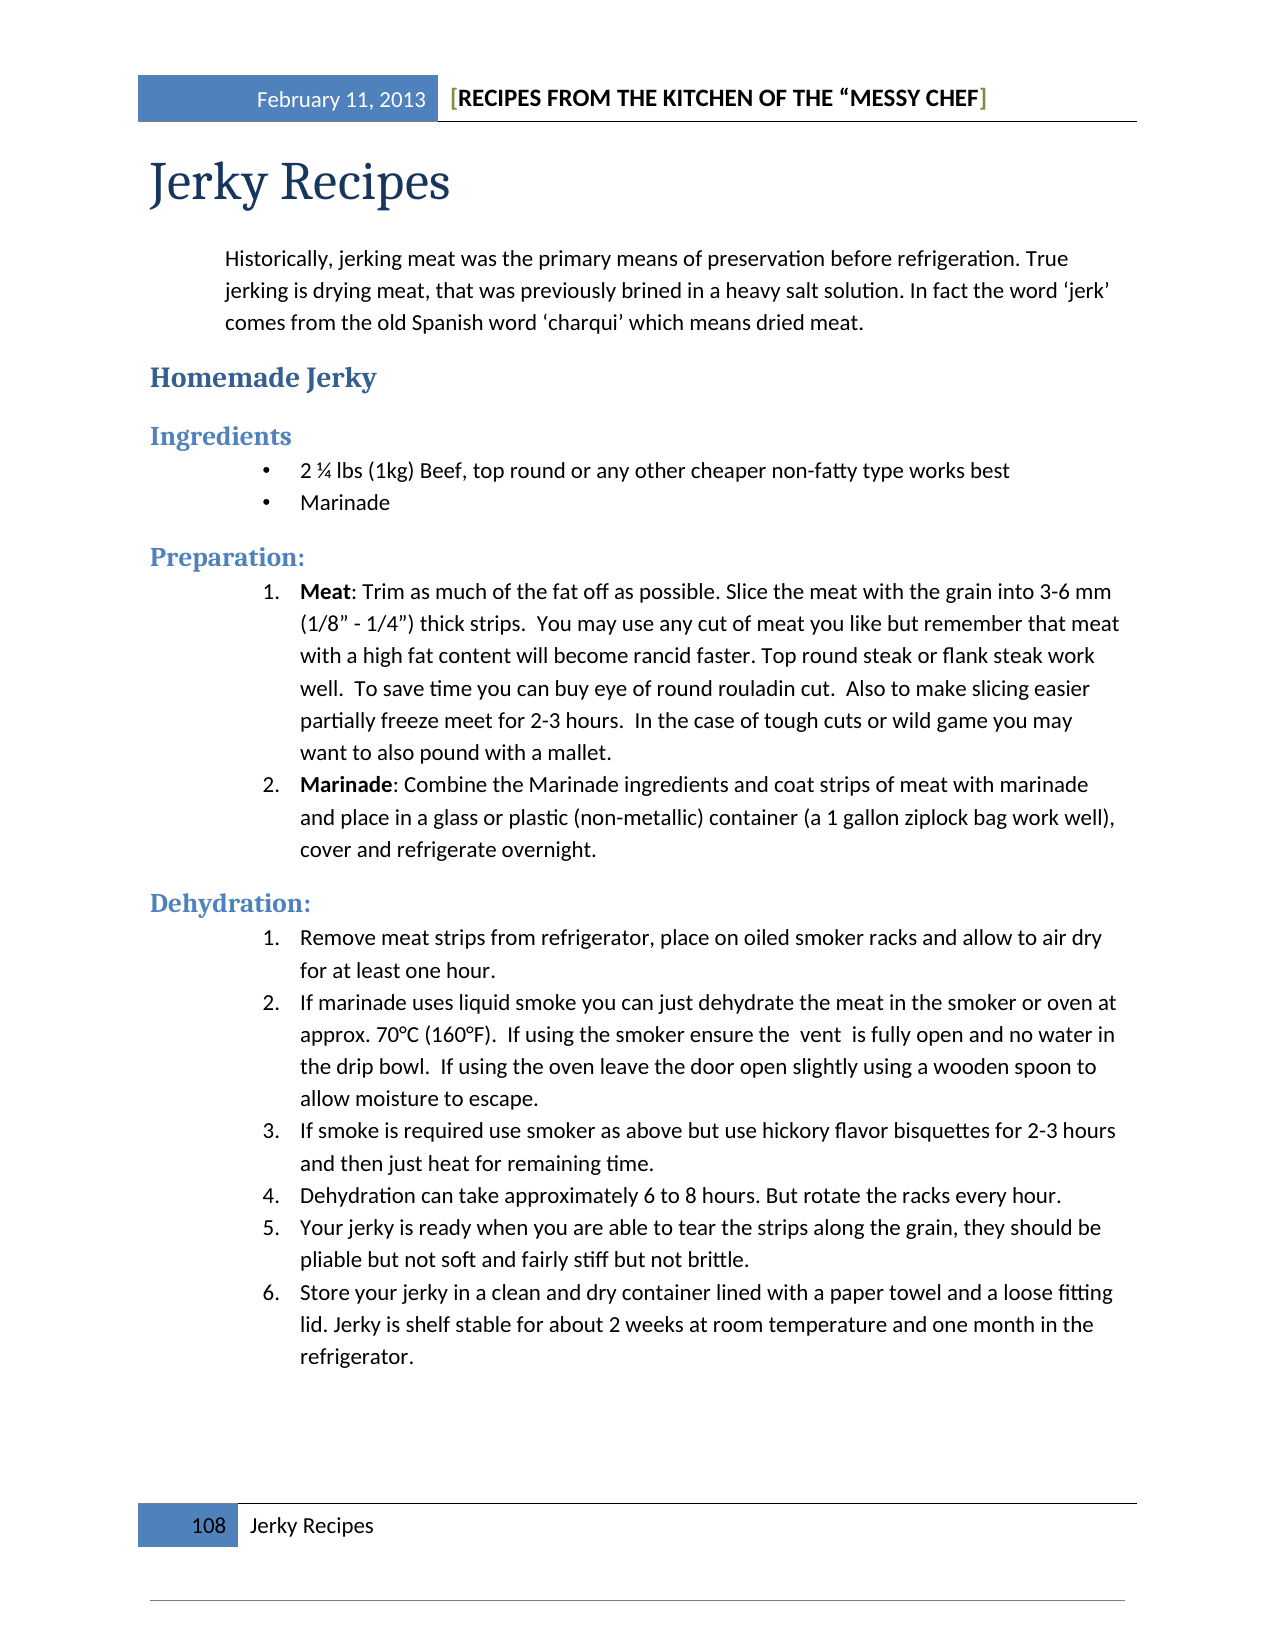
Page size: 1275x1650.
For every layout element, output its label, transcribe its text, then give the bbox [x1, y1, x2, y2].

list If smoke is required use smoker as above but use hickory flavor bisquettes for 2-3 hours and then just heat for remaining time. [262, 1117, 1125, 1177]
list If marinade uses liquid smoke you can just dehydrate the meat in the smoker or oven at approx. 70°C (160°F). If using the smoker ensure the vent is fully open and no water in the drip bowl. If using the oven leave the door open slightly using a wooden spoon to allow moisture to escape. [262, 988, 1125, 1112]
list Remove meat strips from refrigerator, place on oiled smoker racks and allow to air dry for at least one hour. [262, 923, 1125, 984]
subtitle Homemade Jerky [150, 361, 1125, 395]
list Meat: Trim as much of the fat off as possible. Slice the meat with the grain into 3-6 mm (1/8” - 1/4”) thick strips. You may use any cut of meat you like but remember that meat with a high fat content will become rancid faster. Top round steak or flank steak work well. To save time you can buy eye of round rouladin cut. Also to make slicing easier partially freeze meet for 2-3 hours. In the case of tough cuts or wild game you may want to also pound with a mallet. [262, 577, 1125, 766]
list Store your jerky in a clean and dry container lined with a paper towel and a loose fitting lid. Jerky is shelf stable for about 2 weeks at room temperature and one month in the refrigerator. [262, 1278, 1125, 1370]
subtitle Preparation: [150, 542, 1125, 573]
subtitle Jerky Recipes [150, 150, 1125, 213]
list 2 ¼ lbs (1kg) Beef, top round or any other cheaper non-fatty type works best [262, 456, 1125, 484]
subtitle Ingredients [150, 421, 1125, 452]
list Marinade: Combine the Marinade ingredients and coat strips of meat with marinade and place in a glass or plastic (non-metallic) container (a 1 gallon ziplock bag work well), cover and refrigerate overnight. [262, 770, 1125, 863]
list Marinade [262, 488, 1125, 517]
subtitle Dehydration: [150, 888, 1125, 919]
text Historically, jerking meat was the primary means of preservation before refrigeration. True jerking is drying meat, that was previously brined in a heavy salt solution. In fact the word ‘jerk’ comes from the old Spanish word ‘charqui’ which means dried meat. [225, 244, 1125, 336]
list Your jerky is ready when you are able to tear the strips along the grain, they should be pliable but not soft and fairly stiff but not brittle. [262, 1213, 1125, 1273]
list Dehydration can take approximately 6 to 8 hours. But rotate the racks every hour. [262, 1181, 1125, 1209]
